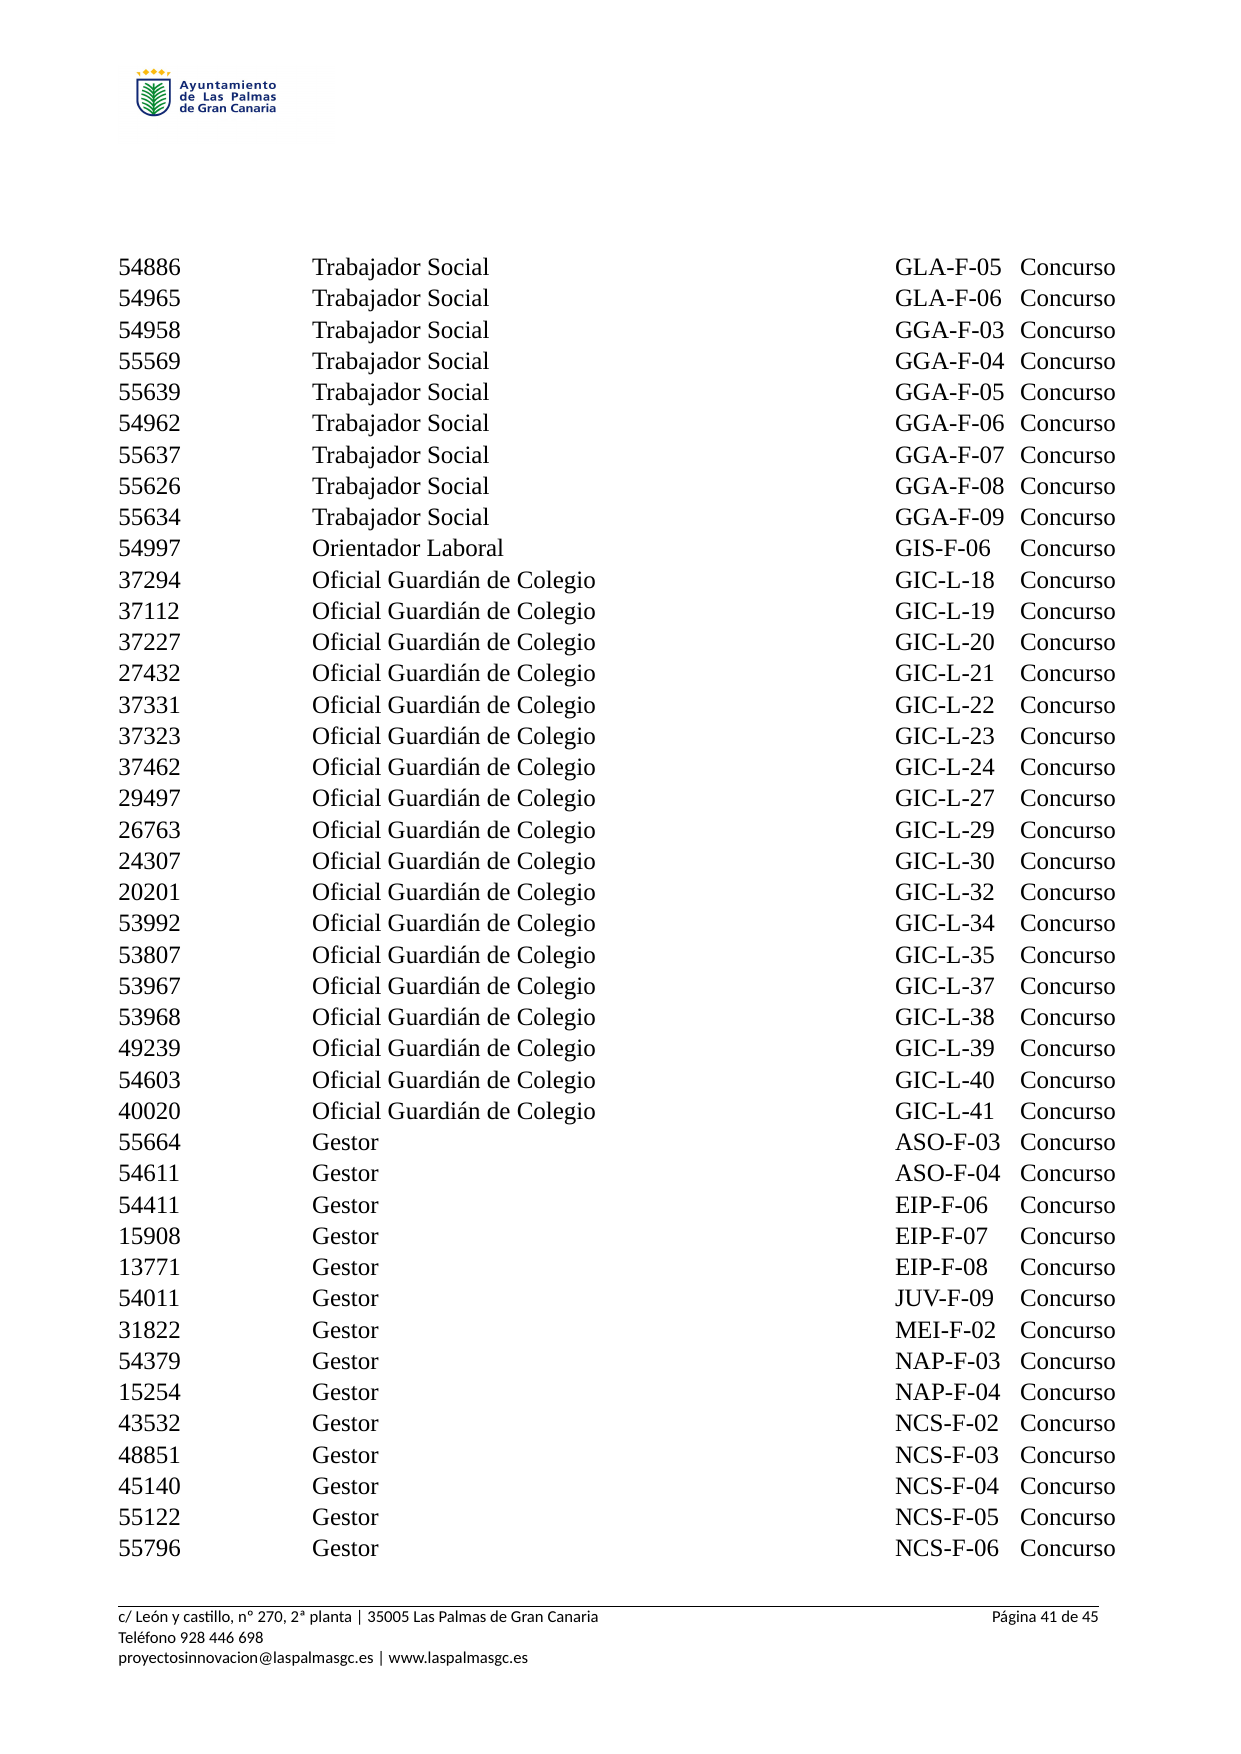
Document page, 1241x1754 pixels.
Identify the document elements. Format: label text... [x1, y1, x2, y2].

table_cell GLA-F-06 [895, 282, 1020, 313]
table_cell Oficial Guardián de Colegio [312, 1064, 895, 1095]
table_cell Concurso [1020, 1376, 1240, 1407]
table_cell Oficial Guardián de Colegio [312, 876, 895, 907]
table_cell 53992 [118, 907, 312, 938]
table_cell 31822 [118, 1314, 312, 1345]
table_cell Gestor [312, 1220, 895, 1251]
table_cell GLA-F-05 [895, 251, 1020, 282]
table_cell 54965 [118, 282, 312, 313]
table_cell 55634 [118, 501, 312, 532]
table_cell GIC-L-37 [895, 970, 1020, 1001]
table_cell 37227 [118, 626, 312, 657]
table_cell Concurso [1020, 1345, 1240, 1376]
table_cell 54379 [118, 1345, 312, 1376]
table_cell Concurso [1020, 501, 1240, 532]
table_cell Oficial Guardián de Colegio [312, 720, 895, 751]
table_cell Concurso [1020, 1282, 1240, 1313]
table_cell GGA-F-06 [895, 407, 1020, 438]
table_cell Oficial Guardián de Colegio [312, 595, 895, 626]
table_cell 55664 [118, 1126, 312, 1157]
table_cell MEI-F-02 [895, 1314, 1020, 1345]
table_cell Concurso [1020, 1220, 1240, 1251]
table_cell 43532 [118, 1407, 312, 1438]
table_cell 29497 [118, 782, 312, 813]
table_cell Gestor [312, 1407, 895, 1438]
table_cell 48851 [118, 1439, 312, 1470]
table_cell 26763 [118, 814, 312, 845]
table_cell GIC-L-39 [895, 1032, 1020, 1063]
table_cell 55626 [118, 470, 312, 501]
table_cell GIC-L-41 [895, 1095, 1020, 1126]
table_cell Concurso [1020, 564, 1240, 595]
table_cell Trabajador Social [312, 376, 895, 407]
table_cell 53967 [118, 970, 312, 1001]
table_cell Oficial Guardián de Colegio [312, 970, 895, 1001]
table_cell Trabajador Social [312, 314, 895, 345]
table_cell ASO-F-03 [895, 1126, 1020, 1157]
table_cell Trabajador Social [312, 439, 895, 470]
table_cell Oficial Guardián de Colegio [312, 1032, 895, 1063]
table_cell Concurso [1020, 376, 1240, 407]
table_cell Concurso [1020, 751, 1240, 782]
table_cell Concurso [1020, 782, 1240, 813]
table_cell GIC-L-19 [895, 595, 1020, 626]
table_cell GIC-L-20 [895, 626, 1020, 657]
table_cell 37294 [118, 564, 312, 595]
table_cell Concurso [1020, 657, 1240, 688]
table_cell GIC-L-32 [895, 876, 1020, 907]
table_cell 24307 [118, 845, 312, 876]
table_cell Trabajador Social [312, 407, 895, 438]
table_cell EIP-F-07 [895, 1220, 1020, 1251]
table_cell Concurso [1020, 1501, 1240, 1532]
table_cell Concurso [1020, 970, 1240, 1001]
table_cell Gestor [312, 1314, 895, 1345]
table_cell 15254 [118, 1376, 312, 1407]
table_cell NAP-F-04 [895, 1376, 1020, 1407]
table_cell Gestor [312, 1532, 895, 1563]
table_cell NCS-F-03 [895, 1439, 1020, 1470]
table_cell Concurso [1020, 251, 1240, 282]
table_cell Concurso [1020, 532, 1240, 563]
table_cell Concurso [1020, 470, 1240, 501]
table_cell Oficial Guardián de Colegio [312, 939, 895, 970]
table_cell GIC-L-22 [895, 689, 1020, 720]
table_cell EIP-F-08 [895, 1251, 1020, 1282]
table_cell 37462 [118, 751, 312, 782]
table_cell GIC-L-35 [895, 939, 1020, 970]
table_cell Concurso [1020, 439, 1240, 470]
table_cell Oficial Guardián de Colegio [312, 814, 895, 845]
table_cell Concurso [1020, 407, 1240, 438]
table_cell NCS-F-06 [895, 1532, 1020, 1563]
table_cell 53807 [118, 939, 312, 970]
table_cell Trabajador Social [312, 470, 895, 501]
table_cell Orientador Laboral [312, 532, 895, 563]
table_cell Concurso [1020, 345, 1240, 376]
table_cell GIC-L-40 [895, 1064, 1020, 1095]
table_cell 55796 [118, 1532, 312, 1563]
table_cell 15908 [118, 1220, 312, 1251]
table_cell Trabajador Social [312, 501, 895, 532]
table_cell Gestor [312, 1189, 895, 1220]
picture [118, 65, 336, 144]
table_cell JUV-F-09 [895, 1282, 1020, 1313]
table_cell 37323 [118, 720, 312, 751]
table_cell Trabajador Social [312, 282, 895, 313]
table_cell Gestor [312, 1251, 895, 1282]
table_cell Concurso [1020, 1157, 1240, 1188]
table_cell GGA-F-04 [895, 345, 1020, 376]
table_cell Oficial Guardián de Colegio [312, 626, 895, 657]
table_cell GIC-L-24 [895, 751, 1020, 782]
table_cell 55569 [118, 345, 312, 376]
table_cell GIC-L-23 [895, 720, 1020, 751]
table_cell Concurso [1020, 1407, 1240, 1438]
table_cell ASO-F-04 [895, 1157, 1020, 1188]
table_cell Gestor [312, 1376, 895, 1407]
table_cell Oficial Guardián de Colegio [312, 782, 895, 813]
table_cell NCS-F-05 [895, 1501, 1020, 1532]
table_cell Oficial Guardián de Colegio [312, 657, 895, 688]
table_cell GIC-L-18 [895, 564, 1020, 595]
table_cell Concurso [1020, 1001, 1240, 1032]
table_cell Concurso [1020, 1532, 1240, 1563]
table_cell 54411 [118, 1189, 312, 1220]
table_cell Concurso [1020, 1032, 1240, 1063]
table_cell Concurso [1020, 1251, 1240, 1282]
table_cell Concurso [1020, 845, 1240, 876]
table_cell GGA-F-07 [895, 439, 1020, 470]
table_cell Concurso [1020, 1064, 1240, 1095]
table_cell 54011 [118, 1282, 312, 1313]
table_cell GIC-L-21 [895, 657, 1020, 688]
table_cell 54962 [118, 407, 312, 438]
table_cell Concurso [1020, 1470, 1240, 1501]
table_cell Gestor [312, 1345, 895, 1376]
table_cell Concurso [1020, 1314, 1240, 1345]
table_cell Oficial Guardián de Colegio [312, 845, 895, 876]
table_cell Concurso [1020, 689, 1240, 720]
table_cell 55637 [118, 439, 312, 470]
table_cell GIS-F-06 [895, 532, 1020, 563]
table_cell Concurso [1020, 626, 1240, 657]
table_cell Gestor [312, 1470, 895, 1501]
table_cell Concurso [1020, 1189, 1240, 1220]
table_cell Concurso [1020, 282, 1240, 313]
table_cell GGA-F-03 [895, 314, 1020, 345]
table_cell Concurso [1020, 1095, 1240, 1126]
table_cell 54958 [118, 314, 312, 345]
table_cell Concurso [1020, 720, 1240, 751]
table_cell Oficial Guardián de Colegio [312, 1095, 895, 1126]
table_cell Trabajador Social [312, 251, 895, 282]
table_cell GIC-L-34 [895, 907, 1020, 938]
table_cell GIC-L-30 [895, 845, 1020, 876]
table_cell GIC-L-27 [895, 782, 1020, 813]
table_cell Concurso [1020, 939, 1240, 970]
table_cell GGA-F-05 [895, 376, 1020, 407]
table_cell 37112 [118, 595, 312, 626]
table_cell Oficial Guardián de Colegio [312, 751, 895, 782]
table_cell Trabajador Social [312, 345, 895, 376]
table_cell 49239 [118, 1032, 312, 1063]
table_cell EIP-F-06 [895, 1189, 1020, 1220]
table_cell 54611 [118, 1157, 312, 1188]
table_cell Concurso [1020, 1439, 1240, 1470]
table_cell Concurso [1020, 876, 1240, 907]
table_cell Concurso [1020, 314, 1240, 345]
table_cell 20201 [118, 876, 312, 907]
table_cell 13771 [118, 1251, 312, 1282]
table_cell Gestor [312, 1501, 895, 1532]
table_cell Gestor [312, 1439, 895, 1470]
table_cell 54603 [118, 1064, 312, 1095]
table_cell Oficial Guardián de Colegio [312, 689, 895, 720]
table_cell 45140 [118, 1470, 312, 1501]
table_cell 54997 [118, 532, 312, 563]
table_cell Concurso [1020, 595, 1240, 626]
table_cell 27432 [118, 657, 312, 688]
table_cell Concurso [1020, 1126, 1240, 1157]
table_cell 55122 [118, 1501, 312, 1532]
table_cell Oficial Guardián de Colegio [312, 564, 895, 595]
table_cell Concurso [1020, 814, 1240, 845]
table_cell NAP-F-03 [895, 1345, 1020, 1376]
table_cell Oficial Guardián de Colegio [312, 1001, 895, 1032]
table_cell GGA-F-09 [895, 501, 1020, 532]
table_cell 54886 [118, 251, 312, 282]
table_cell Gestor [312, 1157, 895, 1188]
table_cell Concurso [1020, 907, 1240, 938]
table_cell GGA-F-08 [895, 470, 1020, 501]
table_cell 55639 [118, 376, 312, 407]
table_cell Oficial Guardián de Colegio [312, 907, 895, 938]
table_cell Gestor [312, 1282, 895, 1313]
table_cell 37331 [118, 689, 312, 720]
table_cell 53968 [118, 1001, 312, 1032]
table_cell 40020 [118, 1095, 312, 1126]
table_cell GIC-L-29 [895, 814, 1020, 845]
table_cell Gestor [312, 1126, 895, 1157]
table_cell GIC-L-38 [895, 1001, 1020, 1032]
table_cell NCS-F-02 [895, 1407, 1020, 1438]
table_cell NCS-F-04 [895, 1470, 1020, 1501]
